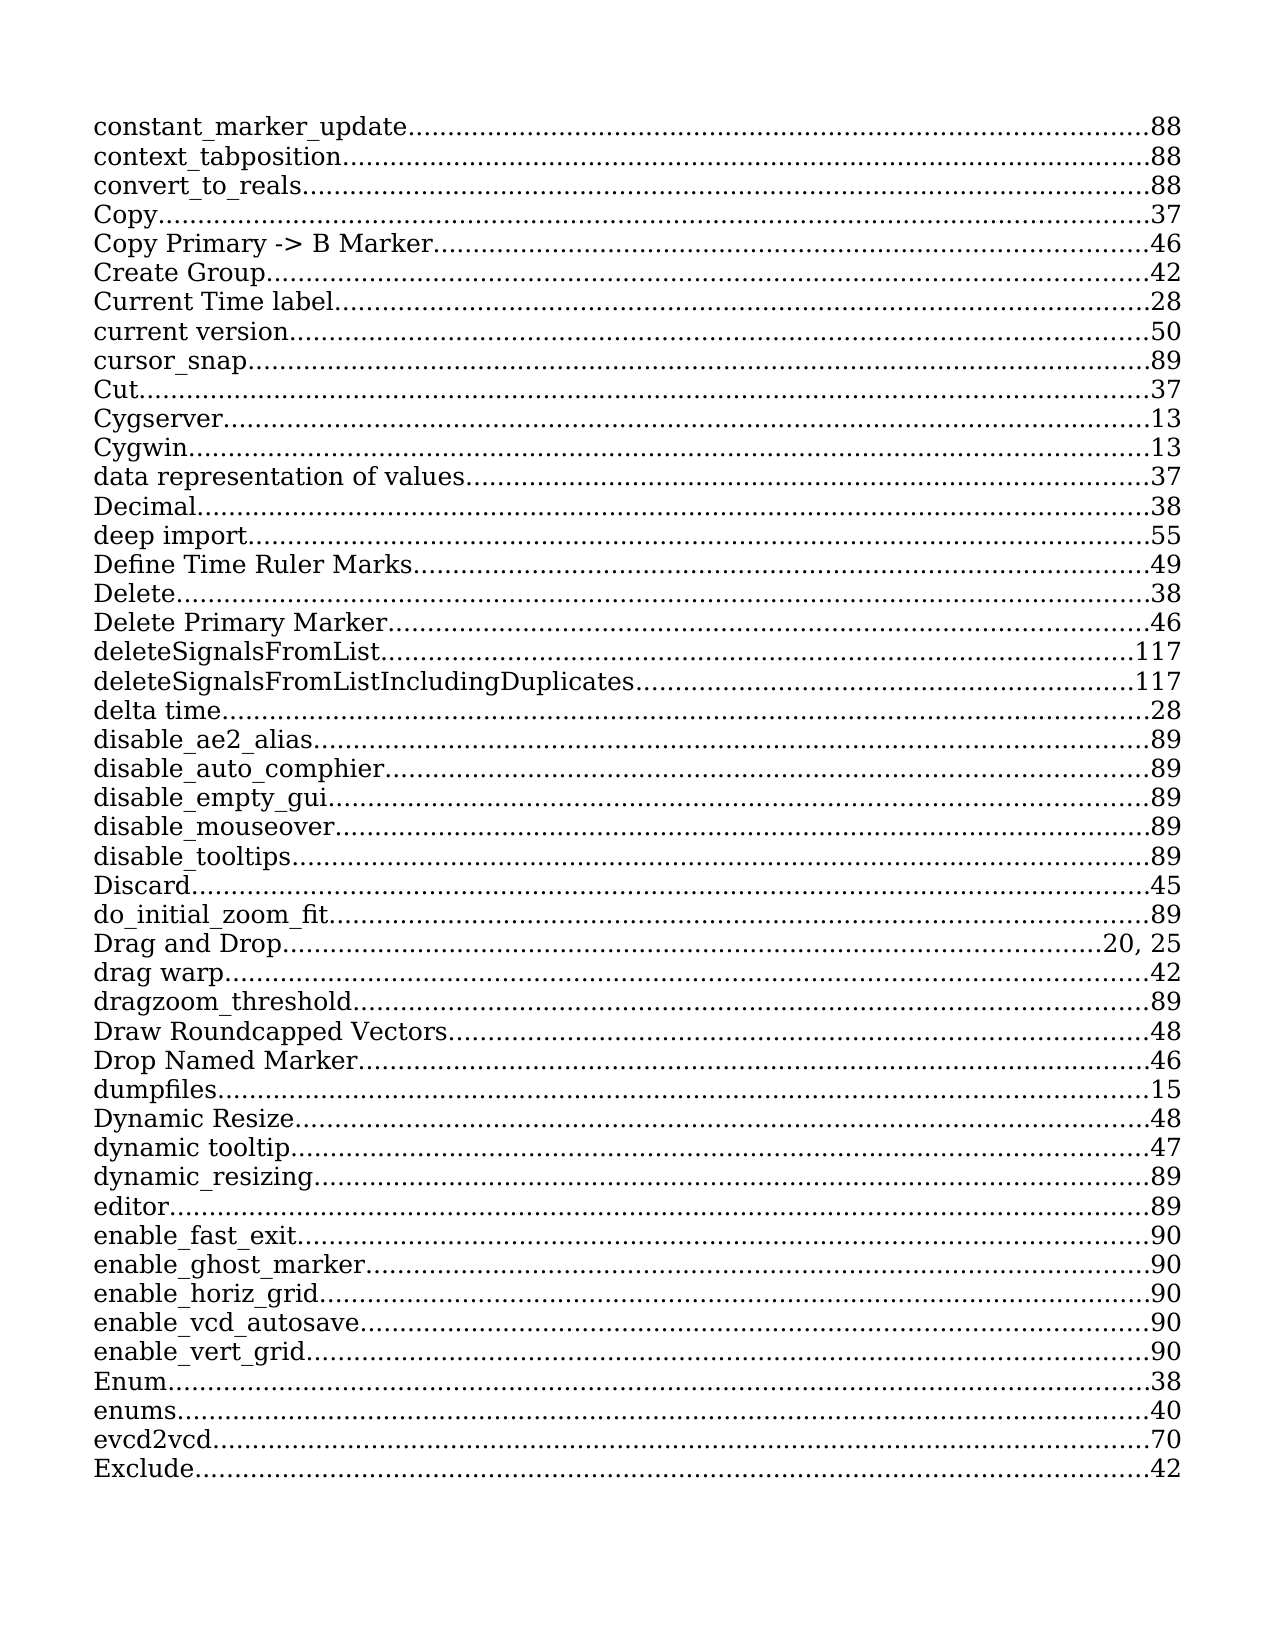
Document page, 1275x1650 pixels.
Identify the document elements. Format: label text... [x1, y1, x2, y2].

text cursor_snap 89 [93, 346, 1182, 375]
text disable_tooltips 89 [93, 842, 1182, 871]
text enums 40 [93, 1396, 1182, 1425]
text convert_to_reals 88 [93, 171, 1182, 200]
text Cygserver 13 [93, 404, 1182, 433]
text disable_auto_comphier 89 [93, 754, 1182, 783]
text Copy 37 [93, 200, 1182, 229]
text Drag and Drop 20, 25 [93, 929, 1182, 958]
text deleteSignalsFromListIncludingDuplicates 117 [93, 667, 1182, 696]
text Drop Named Marker 46 [93, 1046, 1182, 1075]
text enable_horiz_grid 90 [93, 1279, 1182, 1308]
text Cygwin 13 [93, 433, 1182, 462]
text editor 89 [93, 1192, 1182, 1221]
text disable_empty_gui 89 [93, 783, 1182, 812]
text constant_marker_update 88 [93, 112, 1182, 142]
text Copy Primary -> B Marker 46 [93, 229, 1182, 258]
text Enum 38 [93, 1367, 1182, 1396]
text Decimal 38 [93, 492, 1182, 521]
text enable_fast_exit 90 [93, 1221, 1182, 1250]
text dumpfiles 15 [93, 1075, 1182, 1104]
text delta time 28 [93, 696, 1182, 725]
text Discard 45 [93, 871, 1182, 900]
text Delete 38 [93, 579, 1182, 608]
text deleteSignalsFromList 117 [93, 637, 1182, 667]
text disable_ae2_alias 89 [93, 725, 1182, 754]
text enable_vcd_autosave 90 [93, 1308, 1182, 1337]
text data representation of values 37 [93, 462, 1182, 492]
text dynamic tooltip 47 [93, 1133, 1182, 1162]
text Current Time label 28 [93, 287, 1182, 317]
text disable_mouseover 89 [93, 812, 1182, 842]
text drag warp 42 [93, 958, 1182, 987]
text do_initial_zoom_fit 89 [93, 900, 1182, 929]
text enable_ghost_marker 90 [93, 1250, 1182, 1279]
text dragzoom_threshold 89 [93, 987, 1182, 1017]
text Cut 37 [93, 375, 1182, 404]
text enable_vert_grid 90 [93, 1337, 1182, 1367]
text dynamic_resizing 89 [93, 1162, 1182, 1192]
text Define Time Ruler Marks 49 [93, 550, 1182, 579]
text context_tabposition 88 [93, 142, 1182, 171]
text Create Group 42 [93, 258, 1182, 287]
text Draw Roundcapped Vectors 48 [93, 1017, 1182, 1046]
text Exclude 42 [93, 1454, 1182, 1483]
text evcd2vcd 70 [93, 1425, 1182, 1454]
text Delete Primary Marker 46 [93, 608, 1182, 637]
text current version 50 [93, 317, 1182, 346]
text deep import 55 [93, 521, 1182, 550]
text Dynamic Resize 48 [93, 1104, 1182, 1133]
